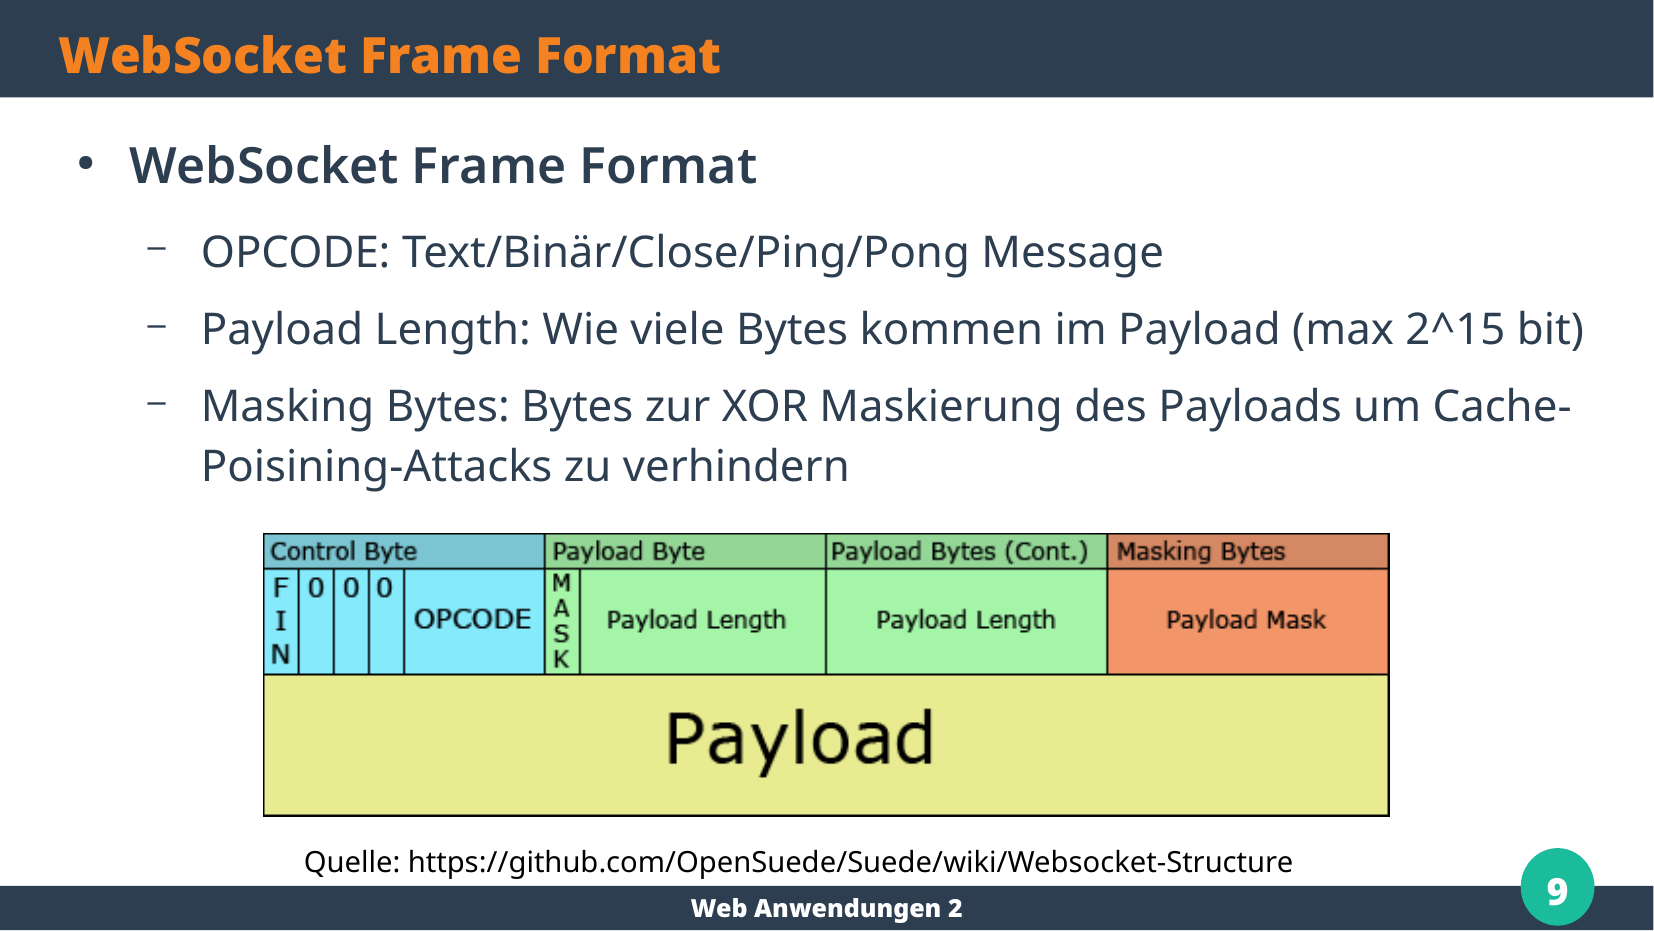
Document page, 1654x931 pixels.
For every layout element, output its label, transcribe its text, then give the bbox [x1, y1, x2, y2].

title WebSocket Frame Format [59, 8, 1595, 89]
picture [263, 533, 1390, 817]
text_box Quelle: https://github.com/OpenSuede/Suede/wiki/Websocket-Structure [289, 833, 1365, 883]
list WebSocket Frame Format OPCODE: Text/Binär/Close/Ping/Pong Message Payload Length: Wie viele Bytes kommen im Payload (max 2^15 bit) Masking Bytes: Bytes zur XOR Maskierung des Payloads um Cache-Poisining-Attacks zu verhindern [59, 129, 1595, 864]
